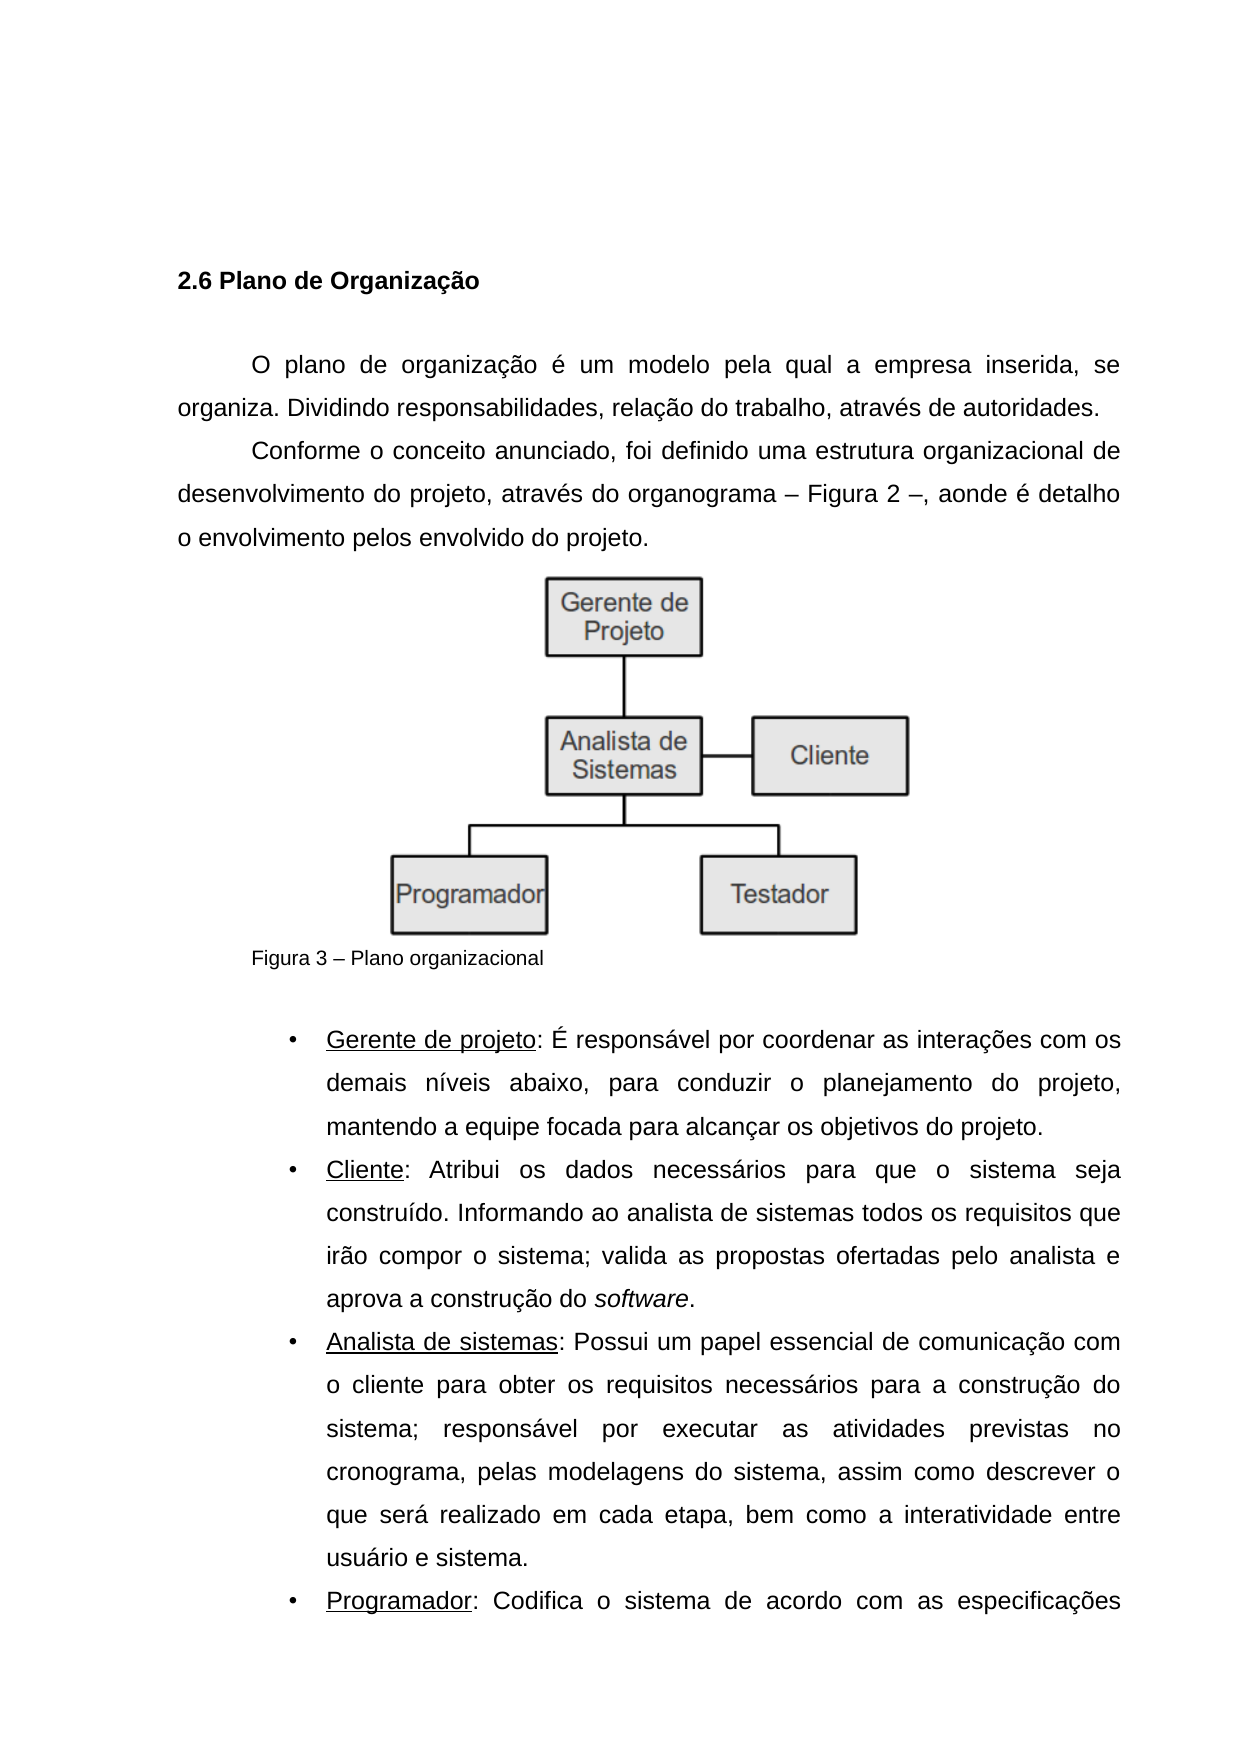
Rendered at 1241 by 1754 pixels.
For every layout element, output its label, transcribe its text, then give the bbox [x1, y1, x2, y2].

list Programador: Codifica o sistema de acordo com as especificações [288, 1586, 1122, 1615]
list Analista de sistemas: Possui um papel essencial de comunicação com o cliente para obter os requisitos necessários para a construção do sistema; responsável por executar as atividades previstas no cronograma, pelas modelagens do sistema, assim como descrever o que será realizado em cada etapa, bem como a interatividade entre usuário e sistema. [288, 1327, 1122, 1572]
list Cliente: Atribui os dados necessários para que o sistema seja construído. Informando ao analista de sistemas todos os requisitos que irão compor o sistema; valida as propostas ofertadas pelo analista e aprova a construção do software. [288, 1155, 1122, 1313]
text Figura 3 – Plano organizacional [177, 946, 1122, 969]
text Conforme o conceito anunciado, foi definido uma estrutura organizacional de desenvolvimento do projeto, através do organograma – Figura 2 –, aonde é detalho o envolvimento pelos envolvido do projeto. [177, 436, 1122, 551]
text O plano de organização é um modelo pela qual a empresa inserida, se organiza. Dividindo responsabilidades, relação do trabalho, através de autoridades. [177, 350, 1122, 422]
list Gerente de projeto: É responsável por coordenar as interações com os demais níveis abaixo, para conduzir o planejamento do projeto, mantendo a equipe focada para alcançar os objetivos do projeto. [288, 1025, 1122, 1140]
picture [376, 565, 924, 946]
subtitle 2.6 Plano de Organização [177, 266, 1122, 294]
